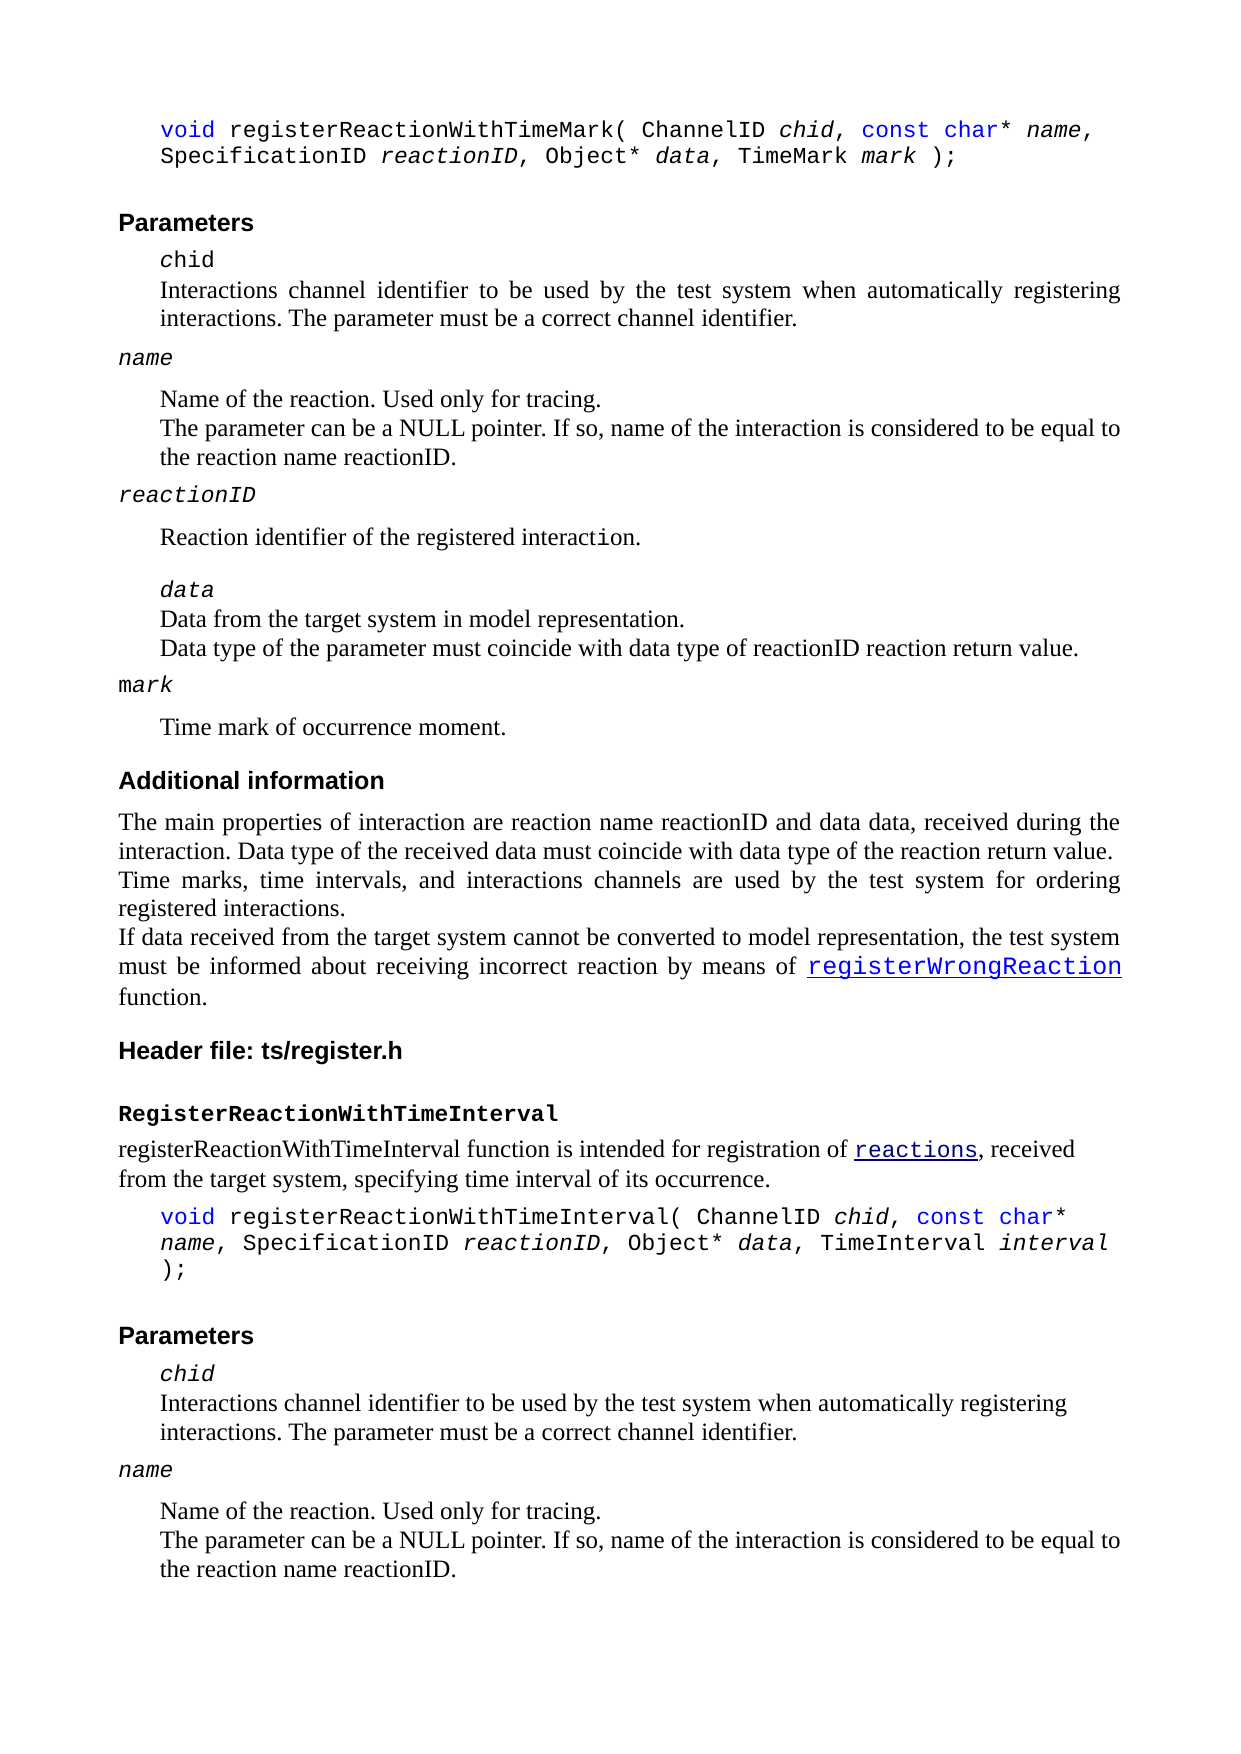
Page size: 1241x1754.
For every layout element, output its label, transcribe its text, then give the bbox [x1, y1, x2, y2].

subtitle RegisterReactionWithTimeInterval [118, 1102, 1122, 1128]
text interactions. The parameter must be a correct channel identifier. [159, 1417, 1122, 1446]
text Interactions channel identifier to be used by the test system when automatically registering [159, 1388, 1122, 1417]
subtitle Parameters [118, 207, 1122, 236]
text data [159, 578, 1122, 604]
text chid [159, 1362, 1122, 1388]
text mark [118, 674, 1122, 700]
subtitle Additional information [118, 766, 1122, 795]
text name [118, 1458, 1122, 1484]
text Data type of the parameter must coincide with data type of reactionID reaction return value. [159, 633, 1122, 661]
text Data from the target system in model representation. [159, 604, 1122, 633]
text void registerReactionWithTimeMark( ChannelID chid, const char* name, SpecificationID reactionID, Object* data, TimeMark mark ); [160, 118, 1122, 170]
text chid [159, 249, 1122, 275]
text registerReactionWithTimeInterval function is intended for registration of reactions, received from the target system, specifying time interval of its occurrence. [118, 1134, 1122, 1193]
text name [118, 346, 1122, 372]
text The main properties of interaction are reaction name reactionID and data data, received during the interaction. Data type of the received data must coincide with data type of the reaction return value. [118, 807, 1122, 865]
text Name of the reaction. Used only for tracing. [159, 1496, 1122, 1525]
subtitle Header file: ts/register.h [118, 1036, 1122, 1064]
text Interactions channel identifier to be used by the test system when automatically registering interactions. The parameter must be a correct channel identifier. [159, 275, 1122, 334]
text Time marks, time intervals, and interactions channels are used by the test system for ordering registered interactions. [118, 865, 1122, 922]
text Reaction identifier of the registered interaction. [159, 522, 1122, 552]
text The parameter can be a NULL pointer. If so, name of the interaction is considered to be equal to the reaction name reactionID. [159, 1525, 1122, 1583]
text If data received from the target system cannot be converted to model representation, the test system must be informed about receiving incorrect reaction by means of registerWrongReaction function. [118, 922, 1122, 1011]
text Name of the reaction. Used only for tracing. [159, 384, 1122, 413]
subtitle Parameters [118, 1321, 1122, 1349]
text The parameter can be a NULL pointer. If so, name of the interaction is considered to be equal to the reaction name reactionID. [159, 413, 1122, 471]
text void registerReactionWithTimeInterval( ChannelID chid, const char* name, SpecificationID reactionID, Object* data, TimeInterval interval ); [160, 1206, 1122, 1283]
text Time mark of occurrence moment. [159, 712, 1122, 741]
text reactionID [118, 483, 1122, 509]
